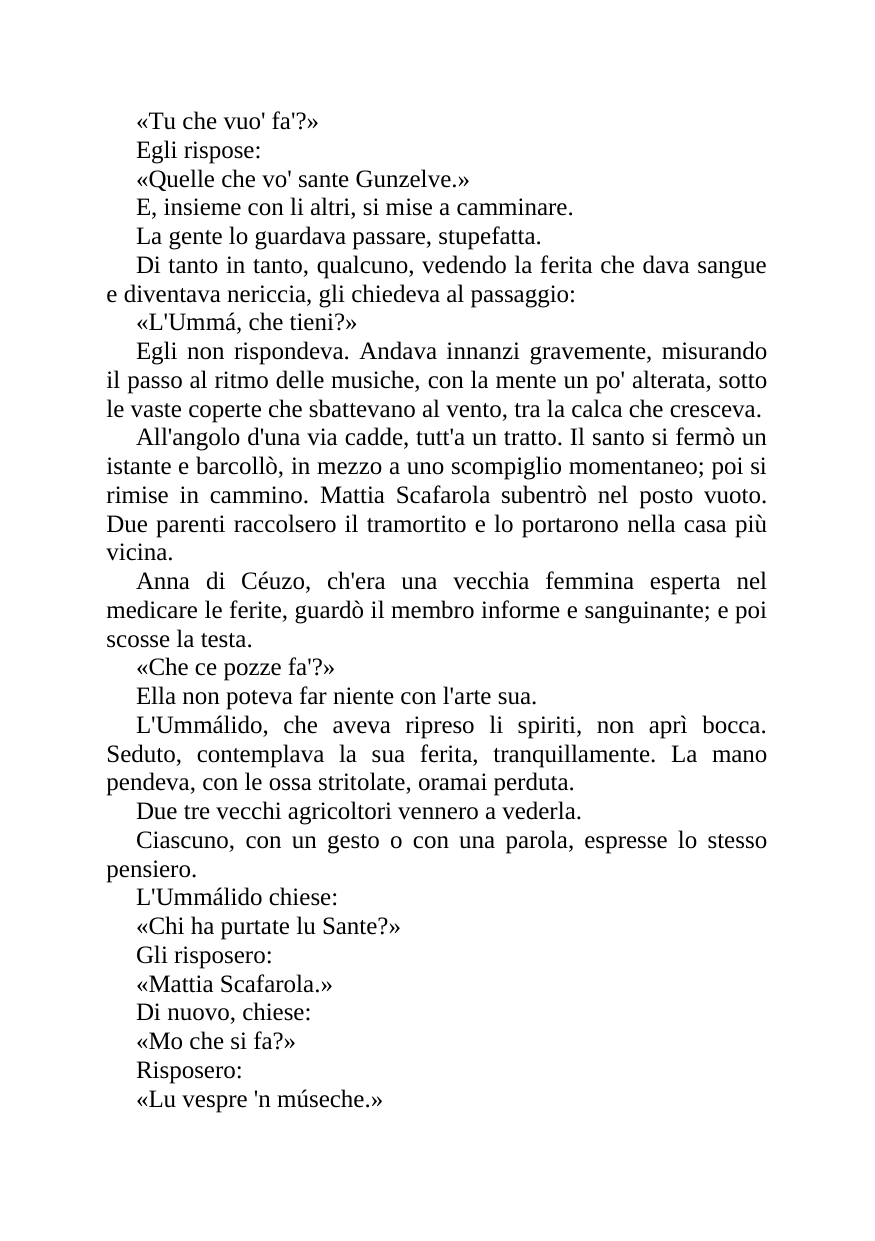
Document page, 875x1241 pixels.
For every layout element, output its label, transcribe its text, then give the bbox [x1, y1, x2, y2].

text Di tanto in tanto, qualcuno, vedendo la ferita che dava sangue e diventava nericcia, gli chiedeva al passaggio: [106, 250, 768, 307]
text «L'Ummá, che tieni?» [106, 307, 768, 336]
text L'Ummálido, che aveva ripreso li spiriti, non aprì bocca. Seduto, contemplava la sua ferita, tranquillamente. La mano pendeva, con le ossa stritolate, oramai perduta. [106, 710, 768, 796]
text L'Ummálido chiese: [106, 882, 768, 911]
text Due tre vecchi agricoltori vennero a vederla. [106, 796, 768, 825]
text «Che ce pozze fa'?» [106, 652, 768, 681]
text «Lu vespre 'n múseche.» [106, 1084, 768, 1112]
text «Tu che vuo' fa'?» [106, 106, 768, 135]
text «Chi ha purtate lu Sante?» [106, 911, 768, 940]
text Ciascuno, con un gesto o con una parola, espresse lo stesso pensiero. [106, 825, 768, 882]
text E, insieme con li altri, si mise a camminare. [106, 192, 768, 221]
text «Mattia Scafarola.» [106, 969, 768, 997]
text Di nuovo, chiese: [106, 997, 768, 1026]
text Gli risposero: [106, 940, 768, 969]
text La gente lo guardava passare, stupefatta. [106, 221, 768, 250]
text Anna di Céuzo, ch'era una vecchia femmina esperta nel medicare le ferite, guardò il membro informe e sanguinante; e poi scosse la testa. [106, 566, 768, 652]
text «Quelle che vo' sante Gunzelve.» [106, 164, 768, 192]
text Risposero: [106, 1055, 768, 1084]
text Egli rispose: [106, 135, 768, 164]
text Ella non poteva far niente con l'arte sua. [106, 681, 768, 710]
text «Mo che si fa?» [106, 1026, 768, 1055]
text Egli non rispondeva. Andava innanzi gravemente, misurando il passo al ritmo delle musiche, con la mente un po' alterata, sotto le vaste coperte che sbattevano al vento, tra la calca che cresceva. [106, 336, 768, 422]
text All'angolo d'una via cadde, tutt'a un tratto. Il santo si fermò un istante e barcollò, in mezzo a uno scompiglio momentaneo; poi si rimise in cammino. Mattia Scafarola subentrò nel posto vuoto. Due parenti raccolsero il tramortito e lo portarono nella casa più vicina. [106, 422, 768, 566]
